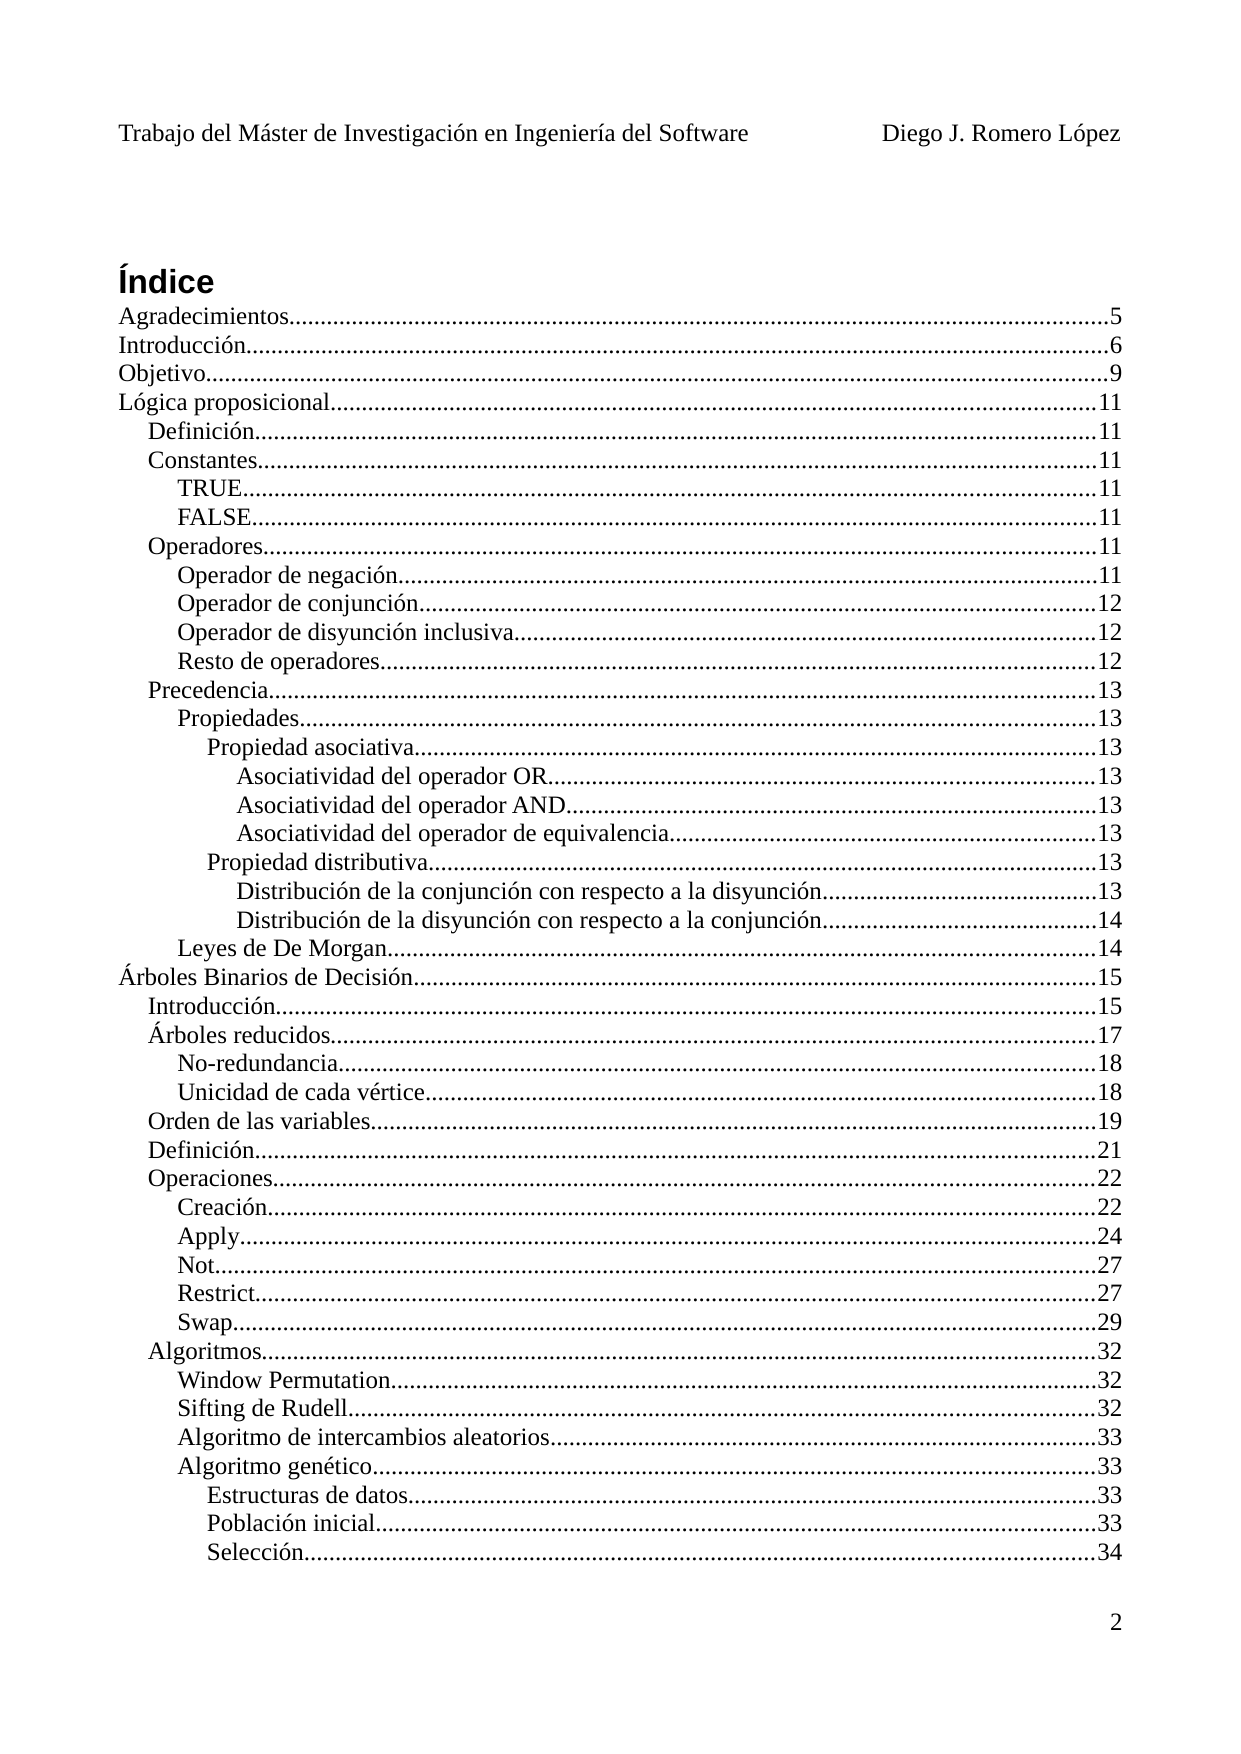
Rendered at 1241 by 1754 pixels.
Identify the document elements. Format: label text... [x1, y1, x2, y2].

subtitle Índice [118, 263, 1122, 301]
text Asociatividad del operador AND 13 [236, 790, 1122, 818]
text Creación 22 [177, 1192, 1122, 1221]
text Algoritmos 32 [148, 1336, 1122, 1365]
text Definición 21 [148, 1135, 1122, 1163]
text Introducción 6 [118, 330, 1122, 358]
text Precedencia 13 [148, 675, 1122, 703]
text Agradecimientos 5 [118, 301, 1122, 330]
text Operadores 11 [148, 531, 1122, 560]
text Operador de negación 11 [177, 560, 1122, 588]
text Introducción 15 [148, 991, 1122, 1020]
text Árboles reducidos 17 [148, 1020, 1122, 1048]
text Restrict 27 [177, 1278, 1122, 1307]
text Objetivo 9 [118, 358, 1122, 387]
text Algoritmo de intercambios aleatorios 33 [177, 1422, 1122, 1451]
text Orden de las variables 19 [148, 1106, 1122, 1135]
text Operador de disyunción inclusiva 12 [177, 617, 1122, 646]
text TRUE 11 [177, 473, 1122, 502]
text Propiedades 13 [177, 703, 1122, 732]
text Lógica proposicional 11 [118, 387, 1122, 416]
text Estructuras de datos 33 [207, 1480, 1122, 1508]
text Swap 29 [177, 1307, 1122, 1336]
text Operador de conjunción 12 [177, 588, 1122, 617]
text Selección 34 [207, 1537, 1122, 1566]
text Not 27 [177, 1250, 1122, 1278]
text Propiedad distributiva 13 [207, 847, 1122, 876]
text Árboles Binarios de Decisión 15 [118, 962, 1122, 991]
text Sifting de Rudell 32 [177, 1393, 1122, 1422]
text Leyes de De Morgan 14 [177, 933, 1122, 962]
text Definición 11 [148, 416, 1122, 445]
text Algoritmo genético 33 [177, 1451, 1122, 1480]
text Distribución de la conjunción con respecto a la disyunción 13 [236, 876, 1122, 905]
text Asociatividad del operador OR 13 [236, 761, 1122, 790]
text Resto de operadores 12 [177, 646, 1122, 675]
text Apply 24 [177, 1221, 1122, 1250]
text Población inicial 33 [207, 1508, 1122, 1537]
text Distribución de la disyunción con respecto a la conjunción 14 [236, 905, 1122, 933]
text FALSE 11 [177, 502, 1122, 531]
text Propiedad asociativa 13 [207, 732, 1122, 761]
text Window Permutation 32 [177, 1365, 1122, 1393]
text Constantes 11 [148, 445, 1122, 473]
text Asociatividad del operador de equivalencia 13 [236, 818, 1122, 847]
text Operaciones 22 [148, 1163, 1122, 1192]
text No-redundancia 18 [177, 1048, 1122, 1077]
text Unicidad de cada vértice 18 [177, 1077, 1122, 1106]
